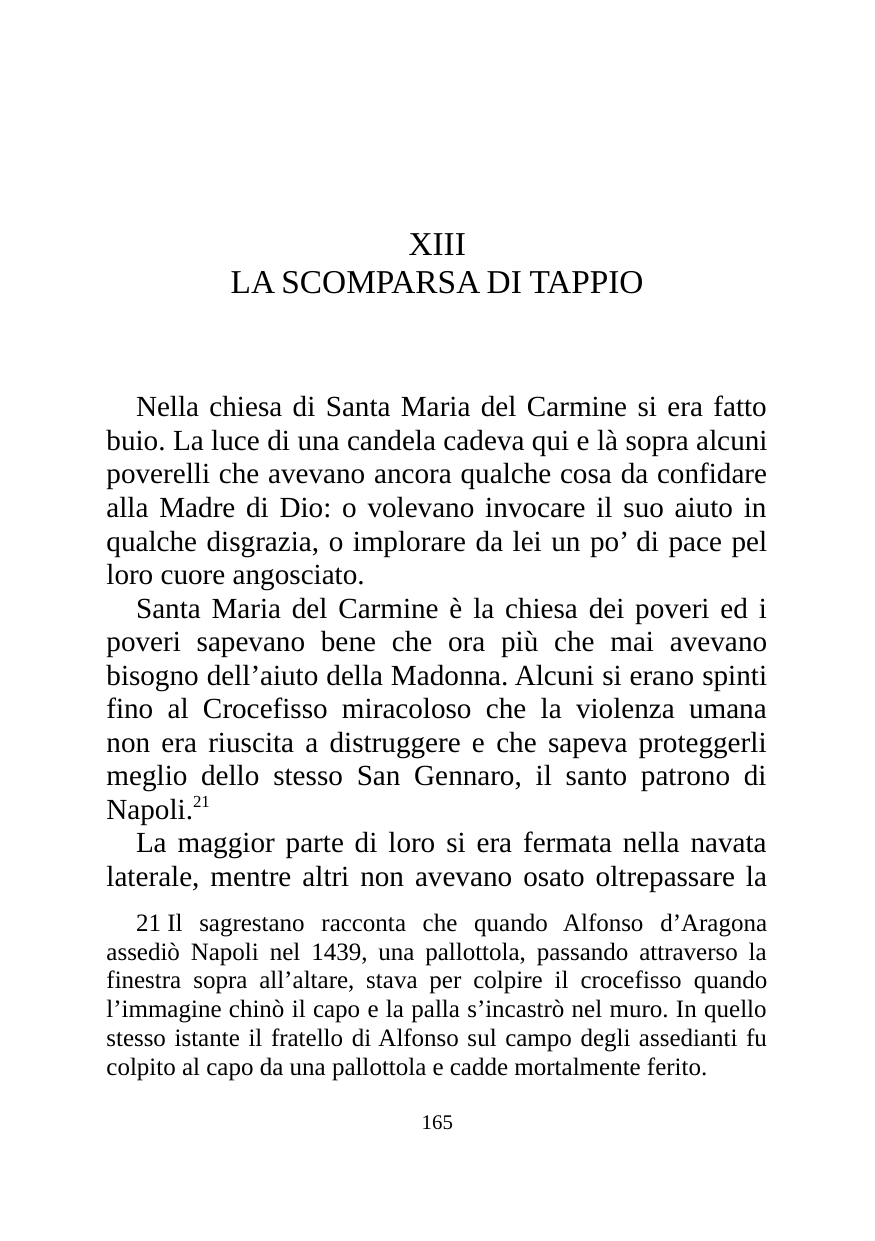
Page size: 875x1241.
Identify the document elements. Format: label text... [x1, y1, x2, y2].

text Nella chiesa di Santa Maria del Carmine si era fatto buio. La luce di una candela cadeva qui e là sopra alcuni poverelli che avevano ancora qualche cosa da confidare alla Madre di Dio: o volevano invocare il suo aiuto in qualche disgrazia, o implorare da lei un po’ di pace pel loro cuore angosciato. [106, 389, 768, 591]
subtitle XIII LA SCOMPARSA DI TAPPIO [106, 224, 768, 301]
text Santa Maria del Carmine è la chiesa dei poveri ed i poveri sapevano bene che ora più che mai avevano bisogno dell’aiuto della Madonna. Alcuni si erano spinti fino al Crocefisso miracoloso che la violenza umana non era riuscita a distruggere e che sapeva proteggerli meglio dello stesso San Gennaro, il santo patrono di Napoli. [106, 591, 768, 826]
text Il sagrestano racconta che quando Alfonso d’Aragona assediò Napoli nel 1439, una pallottola, passando attraverso la finestra sopra all’altare, stava per colpire il crocefisso quando l’immagine chinò il capo e la palla s’incastrò nel muro. In quello stesso istante il fratello di Alfonso sul campo degli assedianti fu colpito al capo da una pallottola e cadde mortalmente ferito. [106, 908, 768, 1080]
text La maggior parte di loro si era fermata nella navata laterale, mentre altri non avevano osato oltrepassare la [106, 826, 768, 893]
